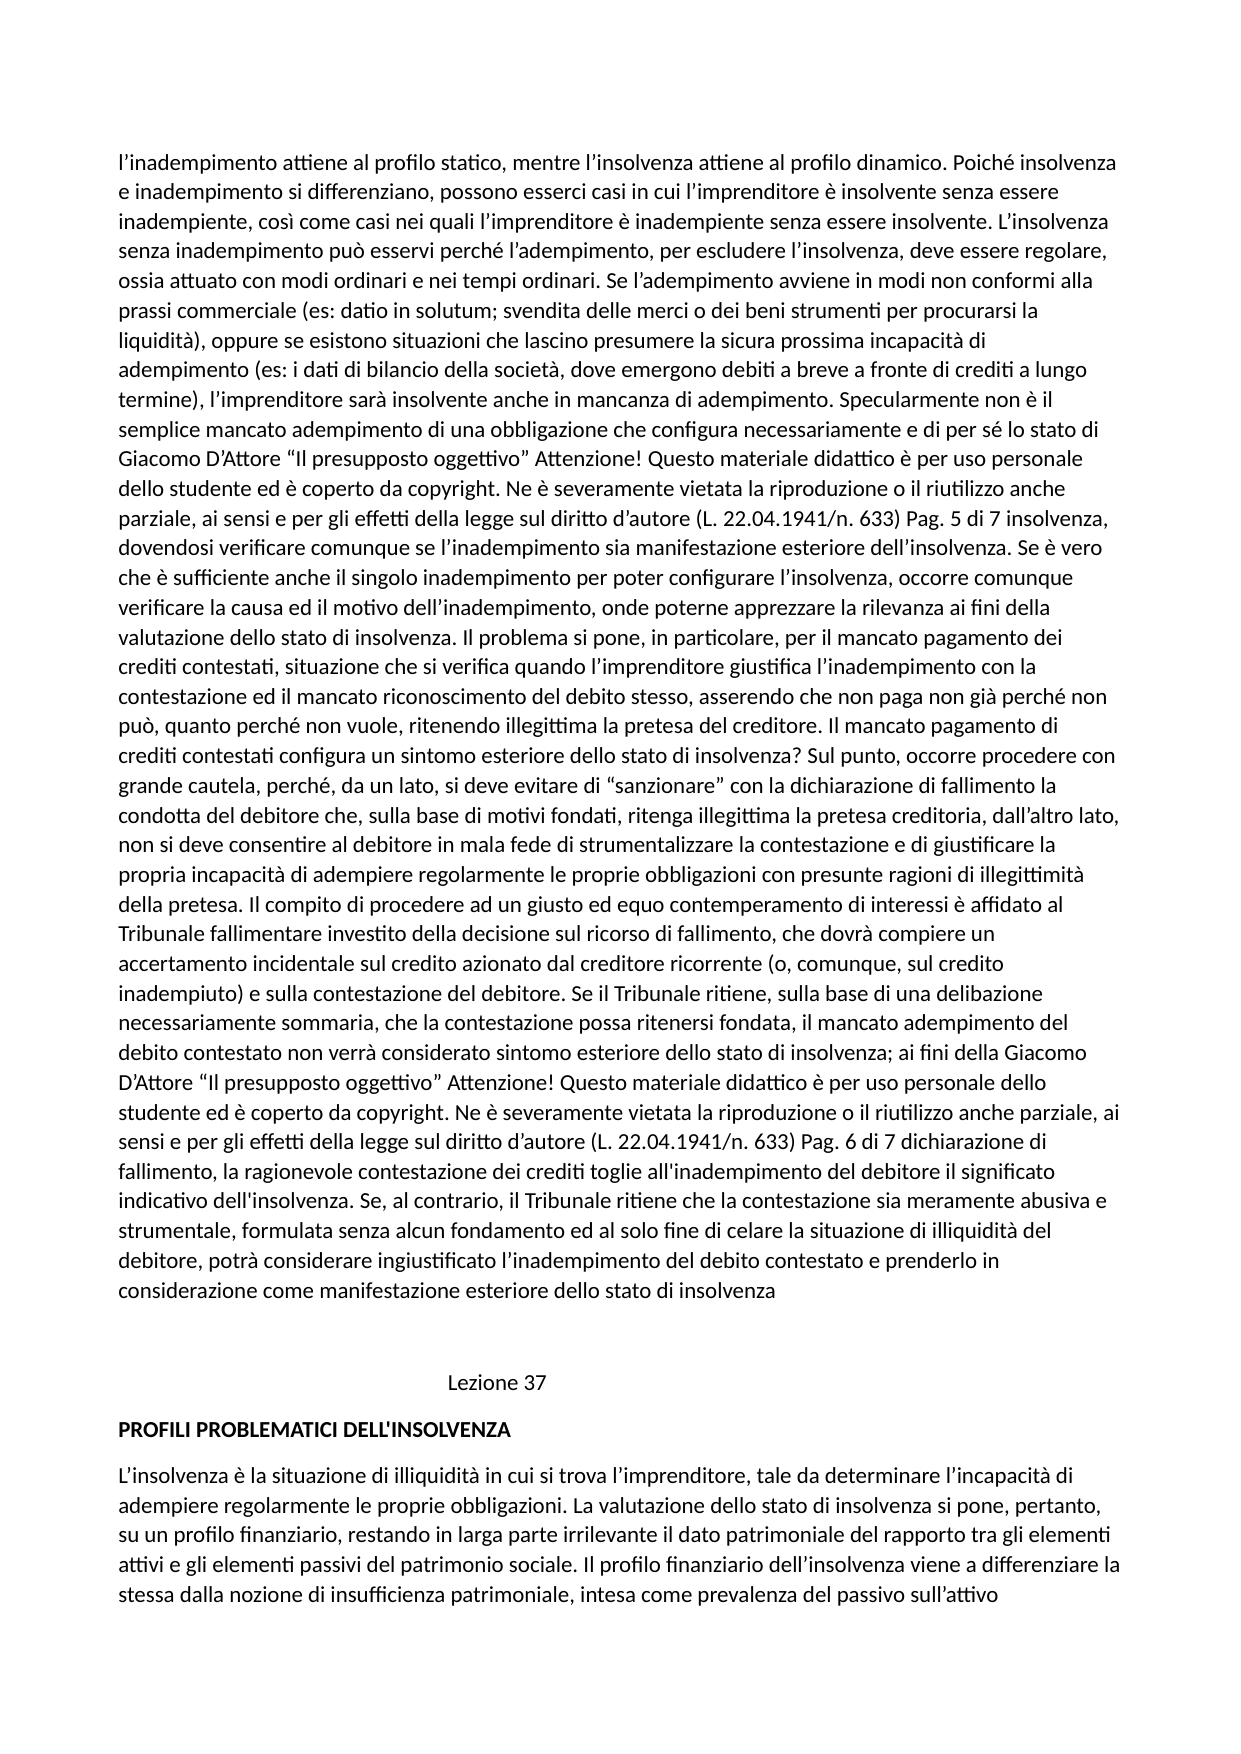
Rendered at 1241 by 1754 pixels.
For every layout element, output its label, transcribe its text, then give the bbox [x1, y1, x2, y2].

text Lezione 37 [118, 1368, 1122, 1396]
text L’insolvenza è la situazione di illiquidità in cui si trova l’imprenditore, tale da determinare l’incapacità di adempiere regolarmente le proprie obbligazioni. La valutazione dello stato di insolvenza si pone, pertanto, su un profilo finanziario, restando in larga parte irrilevante il dato patrimoniale del rapporto tra gli elementi attivi e gli elementi passivi del patrimonio sociale. Il profilo finanziario dell’insolvenza viene a differenziare la stessa dalla nozione di insufficienza patrimoniale, intesa come prevalenza del passivo sull’attivo [118, 1461, 1122, 1608]
text PROFILI PROBLEMATICI DELL'INSOLVENZA [118, 1415, 1122, 1443]
text l’inadempimento attiene al profilo statico, mentre l’insolvenza attiene al profilo dinamico. Poiché insolvenza e inadempimento si differenziano, possono esserci casi in cui l’imprenditore è insolvente senza essere inadempiente, così come casi nei quali l’imprenditore è inadempiente senza essere insolvente. L’insolvenza senza inadempimento può esservi perché l’adempimento, per escludere l’insolvenza, deve essere regolare, ossia attuato con modi ordinari e nei tempi ordinari. Se l’adempimento avviene in modi non conformi alla prassi commerciale (es: datio in solutum; svendita delle merci o dei beni strumenti per procurarsi la liquidità), oppure se esistono situazioni che lascino presumere la sicura prossima incapacità di adempimento (es: i dati di bilancio della società, dove emergono debiti a breve a fronte di crediti a lungo termine), l’imprenditore sarà insolvente anche in mancanza di adempimento. Specularmente non è il semplice mancato adempimento di una obbligazione che configura necessariamente e di per sé lo stato di Giacomo D’Attore “Il presupposto oggettivo” Attenzione! Questo materiale didattico è per uso personale dello studente ed è coperto da copyright. Ne è severamente vietata la riproduzione o il riutilizzo anche parziale, ai sensi e per gli effetti della legge sul diritto d’autore (L. 22.04.1941/n. 633) Pag. 5 di 7 insolvenza, dovendosi verificare comunque se l’inadempimento sia manifestazione esteriore dell’insolvenza. Se è vero che è sufficiente anche il singolo inadempimento per poter configurare l’insolvenza, occorre comunque verificare la causa ed il motivo dell’inadempimento, onde poterne apprezzare la rilevanza ai fini della valutazione dello stato di insolvenza. Il problema si pone, in particolare, per il mancato pagamento dei crediti contestati, situazione che si verifica quando l’imprenditore giustifica l’inadempimento con la contestazione ed il mancato riconoscimento del debito stesso, asserendo che non paga non già perché non può, quanto perché non vuole, ritenendo illegittima la pretesa del creditore. Il mancato pagamento di crediti contestati configura un sintomo esteriore dello stato di insolvenza? Sul punto, occorre procedere con grande cautela, perché, da un lato, si deve evitare di “sanzionare” con la dichiarazione di fallimento la condotta del debitore che, sulla base di motivi fondati, ritenga illegittima la pretesa creditoria, dall’altro lato, non si deve consentire al debitore in mala fede di strumentalizzare la contestazione e di giustificare la propria incapacità di adempiere regolarmente le proprie obbligazioni con presunte ragioni di illegittimità della pretesa. Il compito di procedere ad un giusto ed equo contemperamento di interessi è affidato al Tribunale fallimentare investito della decisione sul ricorso di fallimento, che dovrà compiere un accertamento incidentale sul credito azionato dal creditore ricorrente (o, comunque, sul credito inadempiuto) e sulla contestazione del debitore. Se il Tribunale ritiene, sulla base di una delibazione necessariamente sommaria, che la contestazione possa ritenersi fondata, il mancato adempimento del debito contestato non verrà considerato sintomo esteriore dello stato di insolvenza; ai fini della Giacomo D’Attore “Il presupposto oggettivo” Attenzione! Questo materiale didattico è per uso personale dello studente ed è coperto da copyright. Ne è severamente vietata la riproduzione o il riutilizzo anche parziale, ai sensi e per gli effetti della legge sul diritto d’autore (L. 22.04.1941/n. 633) Pag. 6 di 7 dichiarazione di fallimento, la ragionevole contestazione dei crediti toglie all'inadempimento del debitore il significato indicativo dell'insolvenza. Se, al contrario, il Tribunale ritiene che la contestazione sia meramente abusiva e strumentale, formulata senza alcun fondamento ed al solo fine di celare la situazione di illiquidità del debitore, potrà considerare ingiustificato l’inadempimento del debito contestato e prenderlo in considerazione come manifestazione esteriore dello stato di insolvenza [118, 148, 1122, 1304]
